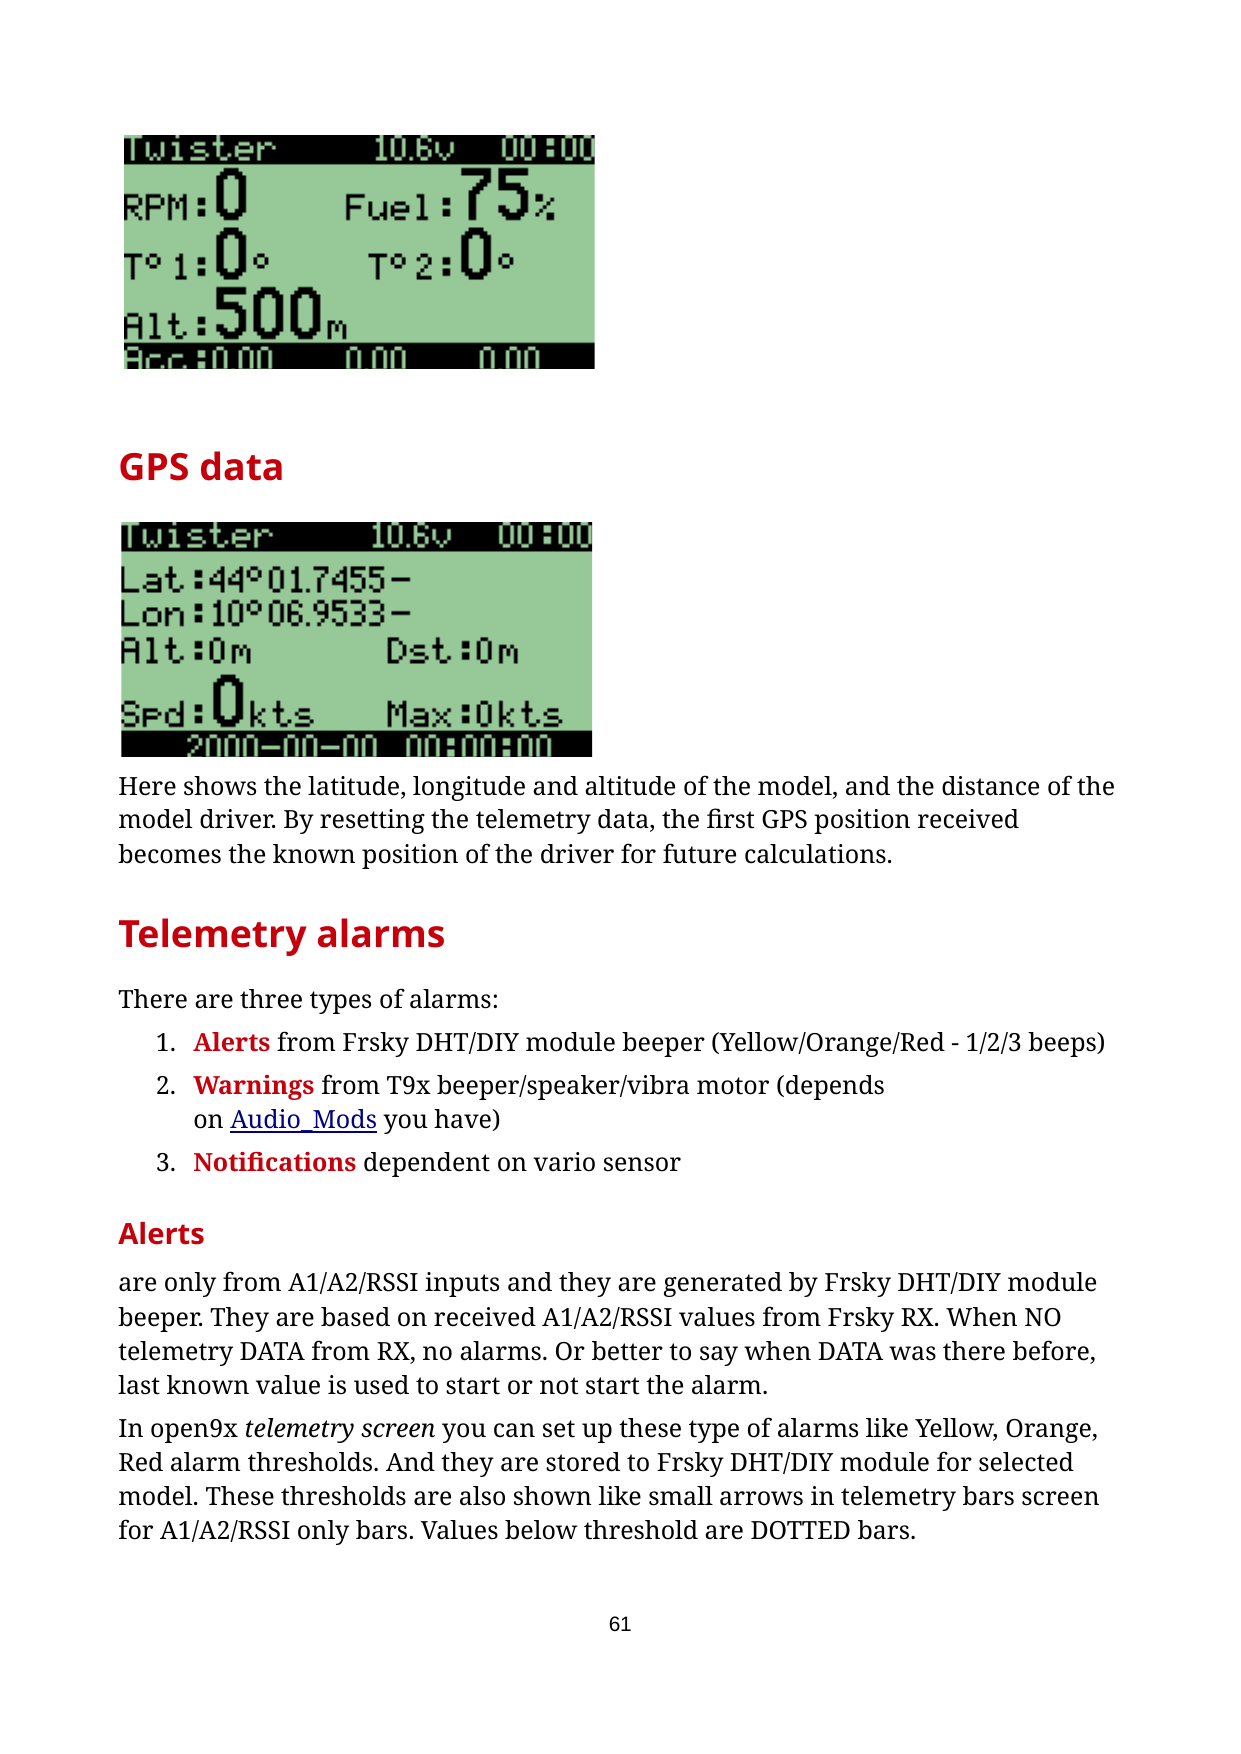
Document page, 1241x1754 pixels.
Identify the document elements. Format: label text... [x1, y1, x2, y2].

text There are three types of alarms: [118, 982, 1122, 1016]
subtitle GPS data [118, 440, 1122, 491]
subtitle Alerts [118, 1213, 1122, 1253]
text Here shows the latitude, longitude and altitude of the model, and the distance of the model driver. By resetting the telemetry data, the first GPS position received becomes the known position of the driver for future calculations. [118, 515, 1122, 870]
list Notifications dependent on vario sensor [156, 1145, 1122, 1179]
subtitle Telemetry alarms [118, 907, 1122, 958]
text In open9x telemetry screen you can set up these type of alarms like Yellow, Orange, Red alarm thresholds. And they are stored to Frsky DHT/DIY module for selected model. These thresholds are also shown like small arrows in telemetry bars screen for A1/A2/RSSI only bars. Values below threshold are DOTTED bars. [118, 1410, 1122, 1546]
list Warnings from T9x beeper/speaker/vibra motor (depends on Audio_Mods you have) [156, 1068, 1122, 1136]
list Alerts from Frsky DHT/DIY module beeper (Yellow/Orange/Red - 1/2/3 beeps) [156, 1025, 1122, 1059]
text are only from A1/A2/RSSI inputs and they are generated by Frsky DHT/DIY module beeper. They are based on received A1/A2/RSSI values from Frsky RX. When NO telemetry DATA from RX, no alarms. Or better to say when DATA was there before, last known value is used to start or not start the alarm. [118, 1265, 1122, 1401]
